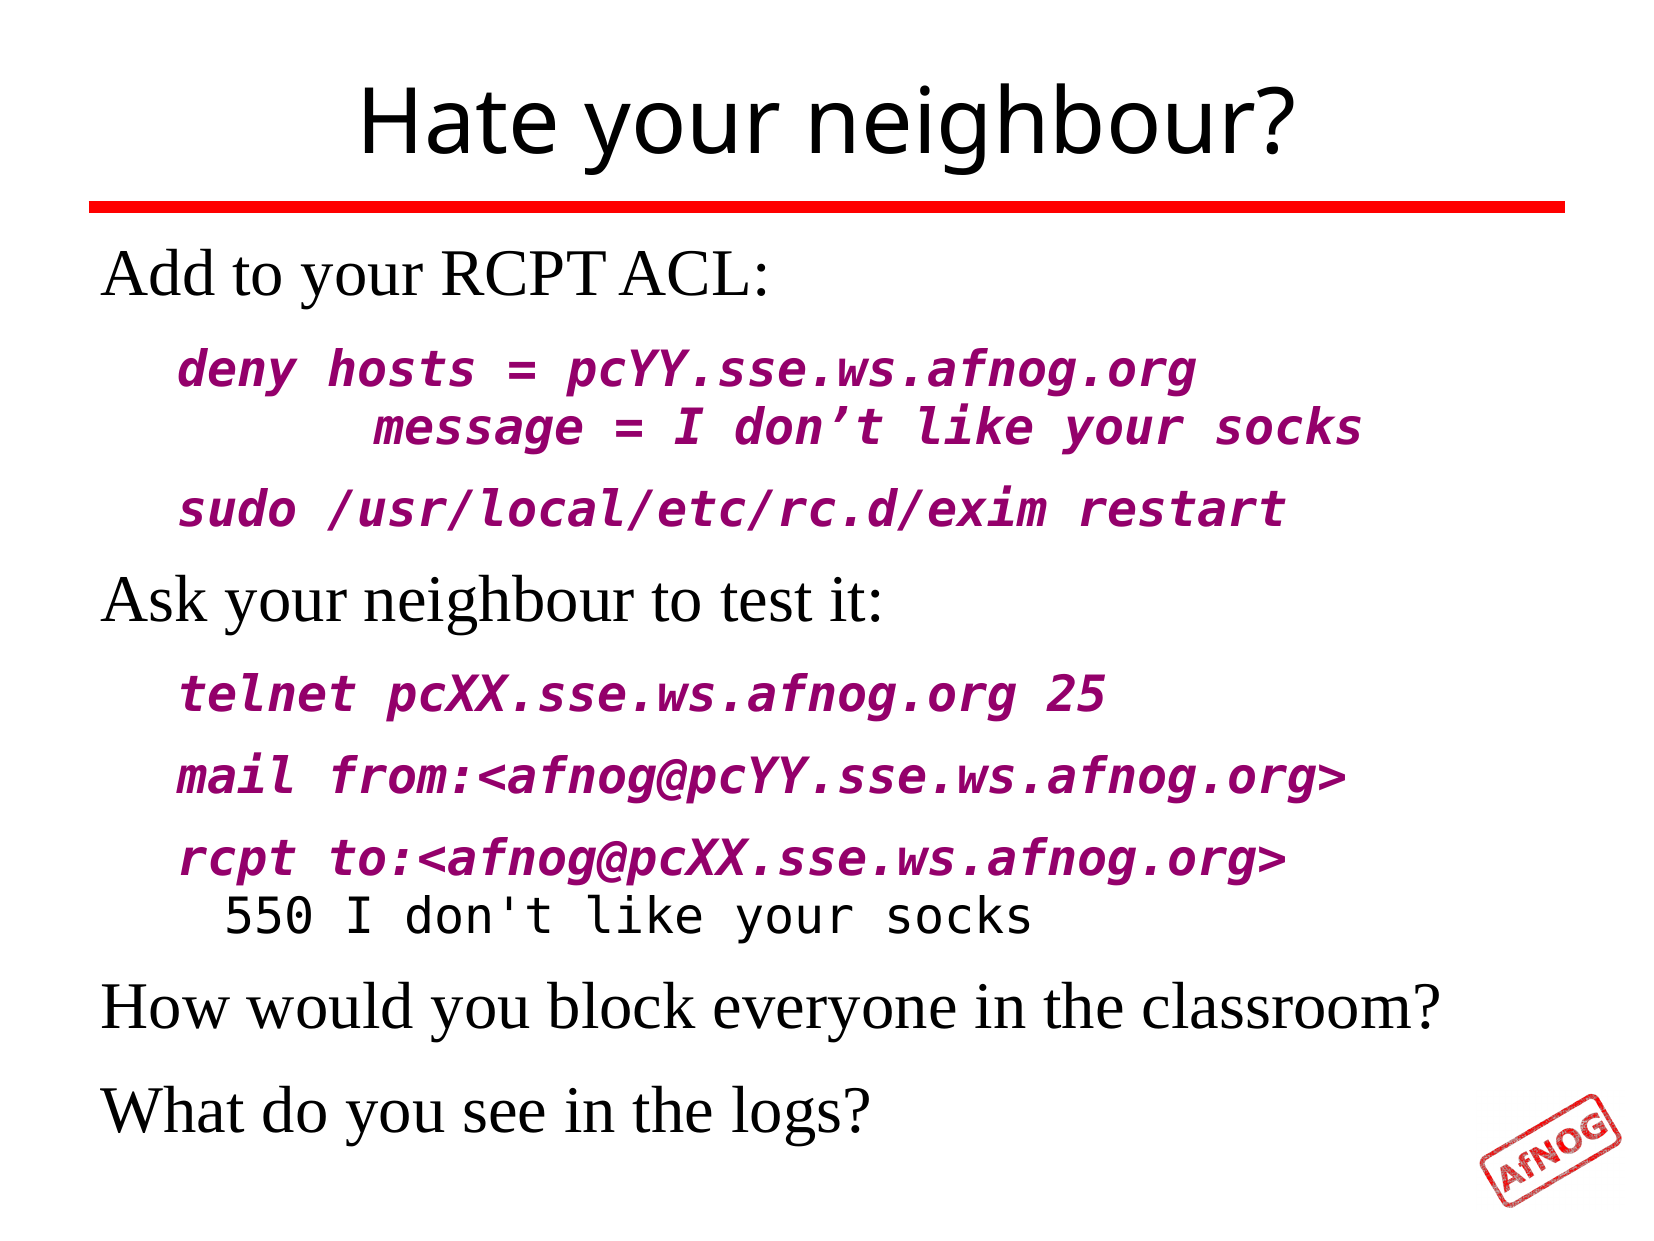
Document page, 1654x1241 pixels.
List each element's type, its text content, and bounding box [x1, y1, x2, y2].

picture [1476, 1090, 1625, 1211]
list Add to your RCPT ACL: deny hosts = pcYY.sse.ws.afnog.org message = I don’t like your socks sudo /usr/local/etc/rc.d/exim restart Ask your neighbour to test it: telnet pcXX.sse.ws.afnog.org 25 mail from:<afnog@pcYY.sse.ws.afnog.org> rcpt to:<afnog@pcXX.sse.ws.afnog.org> 550 I don't like your socks How would you block everyone in the classroom? What do you see in the logs? [82, 236, 1571, 1147]
title Hate your neighbour? [88, 29, 1565, 207]
